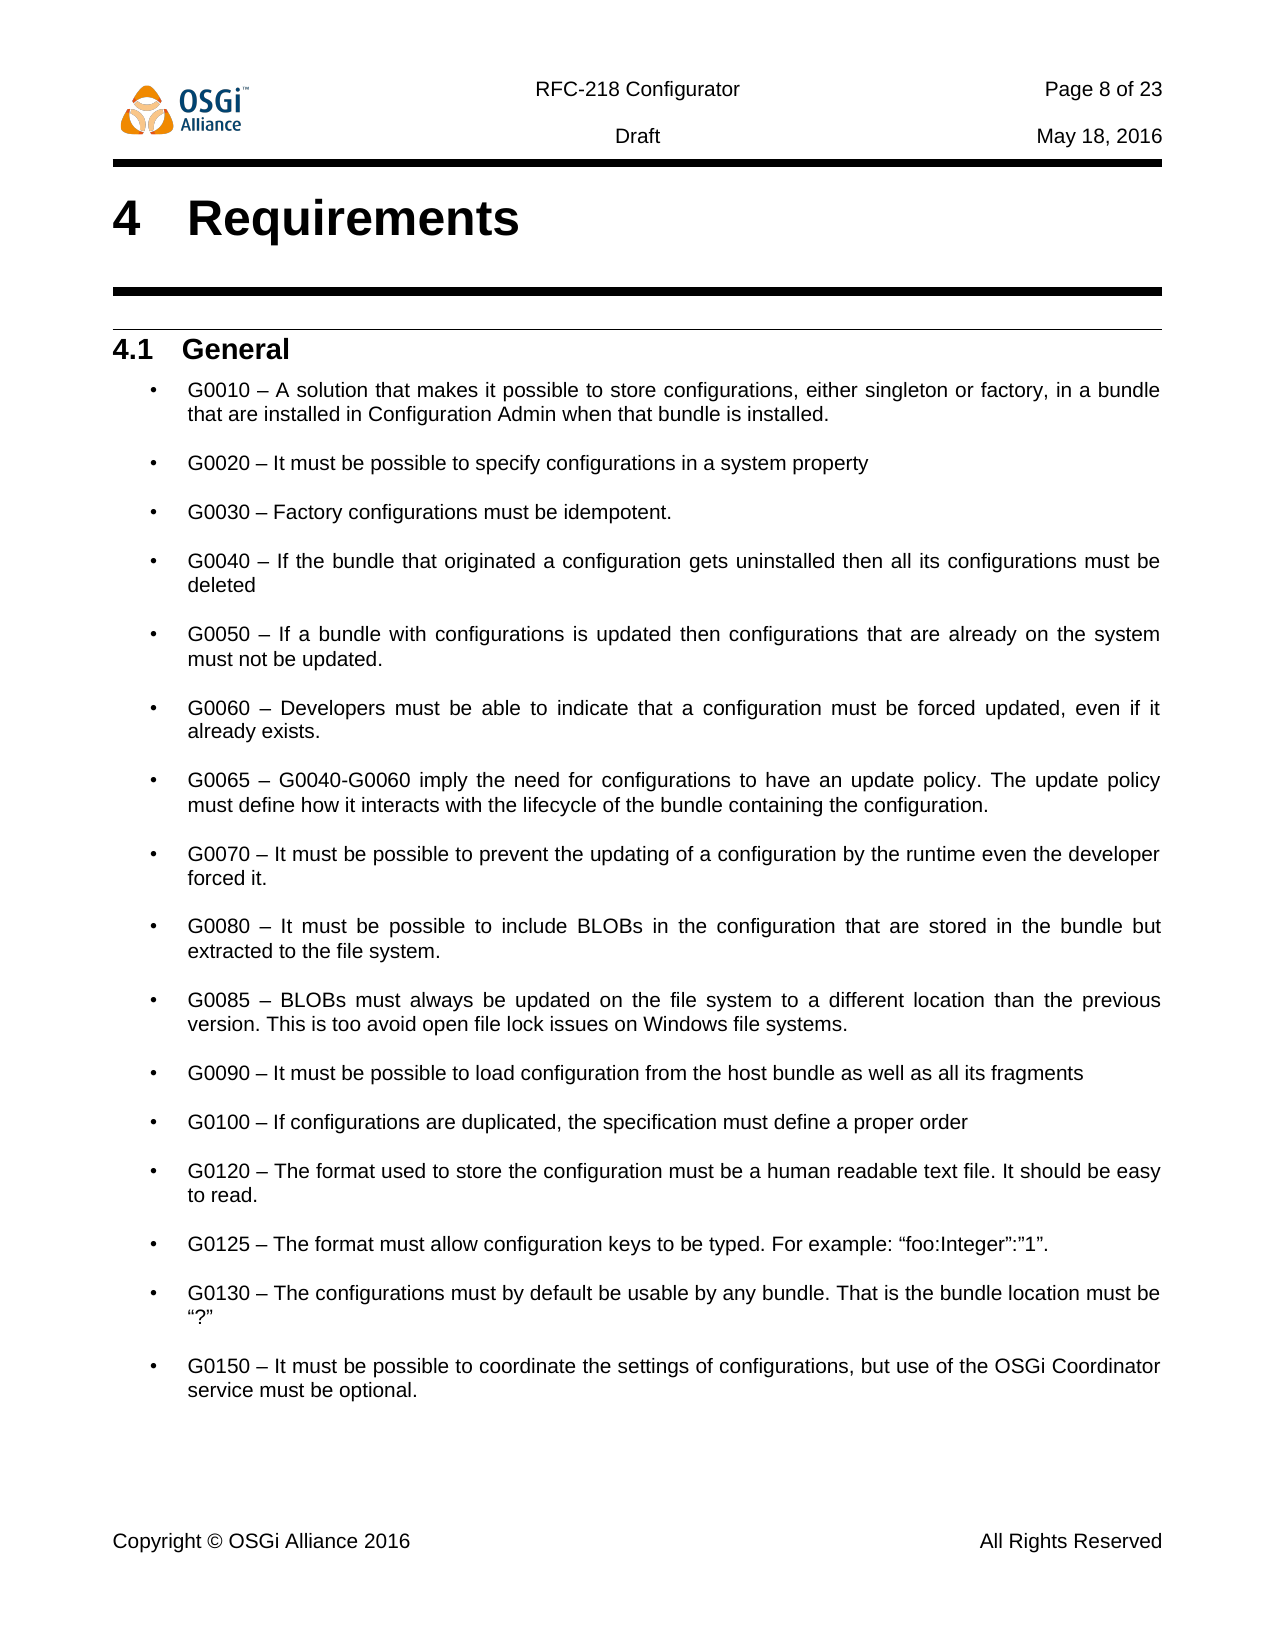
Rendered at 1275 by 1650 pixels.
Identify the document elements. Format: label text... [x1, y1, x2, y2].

list G0040 – If the bundle that originated a configuration gets uninstalled then all its configurations must be deleted [150, 549, 1162, 597]
list G0050 – If a bundle with configurations is updated then configurations that are already on the system must not be updated. [150, 622, 1162, 670]
list G0130 – The configurations must by default be usable by any bundle. That is the bundle location must be “?” [150, 1281, 1162, 1329]
list G0125 – The format must allow configuration keys to be typed. For example: “foo:Integer”:”1”. [150, 1232, 1162, 1256]
list G0065 – G0040-G0060 imply the need for configurations to have an update policy. The update policy must define how it interacts with the lifecycle of the bundle containing the configuration. [150, 768, 1162, 816]
picture [113, 78, 257, 142]
list G0060 – Developers must be able to indicate that a configuration must be forced updated, even if it already exists. [150, 695, 1162, 743]
list G0080 – It must be possible to include BLOBs in the configuration that are stored in the bundle but extracted to the file system. [150, 914, 1162, 962]
list G0090 – It must be possible to load configuration from the host bundle as well as all its fragments [150, 1060, 1162, 1084]
list G0020 – It must be possible to specify configurations in a system property [150, 451, 1162, 475]
list G0070 – It must be possible to prevent the updating of a configuration by the runtime even the developer forced it. [150, 841, 1162, 889]
list G0100 – If configurations are duplicated, the specification must define a proper order [150, 1109, 1162, 1133]
list G0085 – BLOBs must always be updated on the file system to a different location than the previous version. This is too avoid open file lock issues on Windows file systems. [150, 987, 1162, 1035]
list G0150 – It must be possible to coordinate the settings of configurations, but use of the OSGi Coordinator service must be optional. [150, 1354, 1162, 1402]
subtitle General [112, 330, 1162, 366]
list G0120 – The format used to store the configuration must be a human readable text file. It should be easy to read. [150, 1158, 1162, 1207]
list G0030 – Factory configurations must be idempotent. [150, 500, 1162, 524]
list G0010 – A solution that makes it possible to store configurations, either singleton or factory, in a bundle that are installed in Configuration Admin when that bundle is installed. [150, 378, 1162, 426]
subtitle Requirements [112, 160, 1162, 296]
